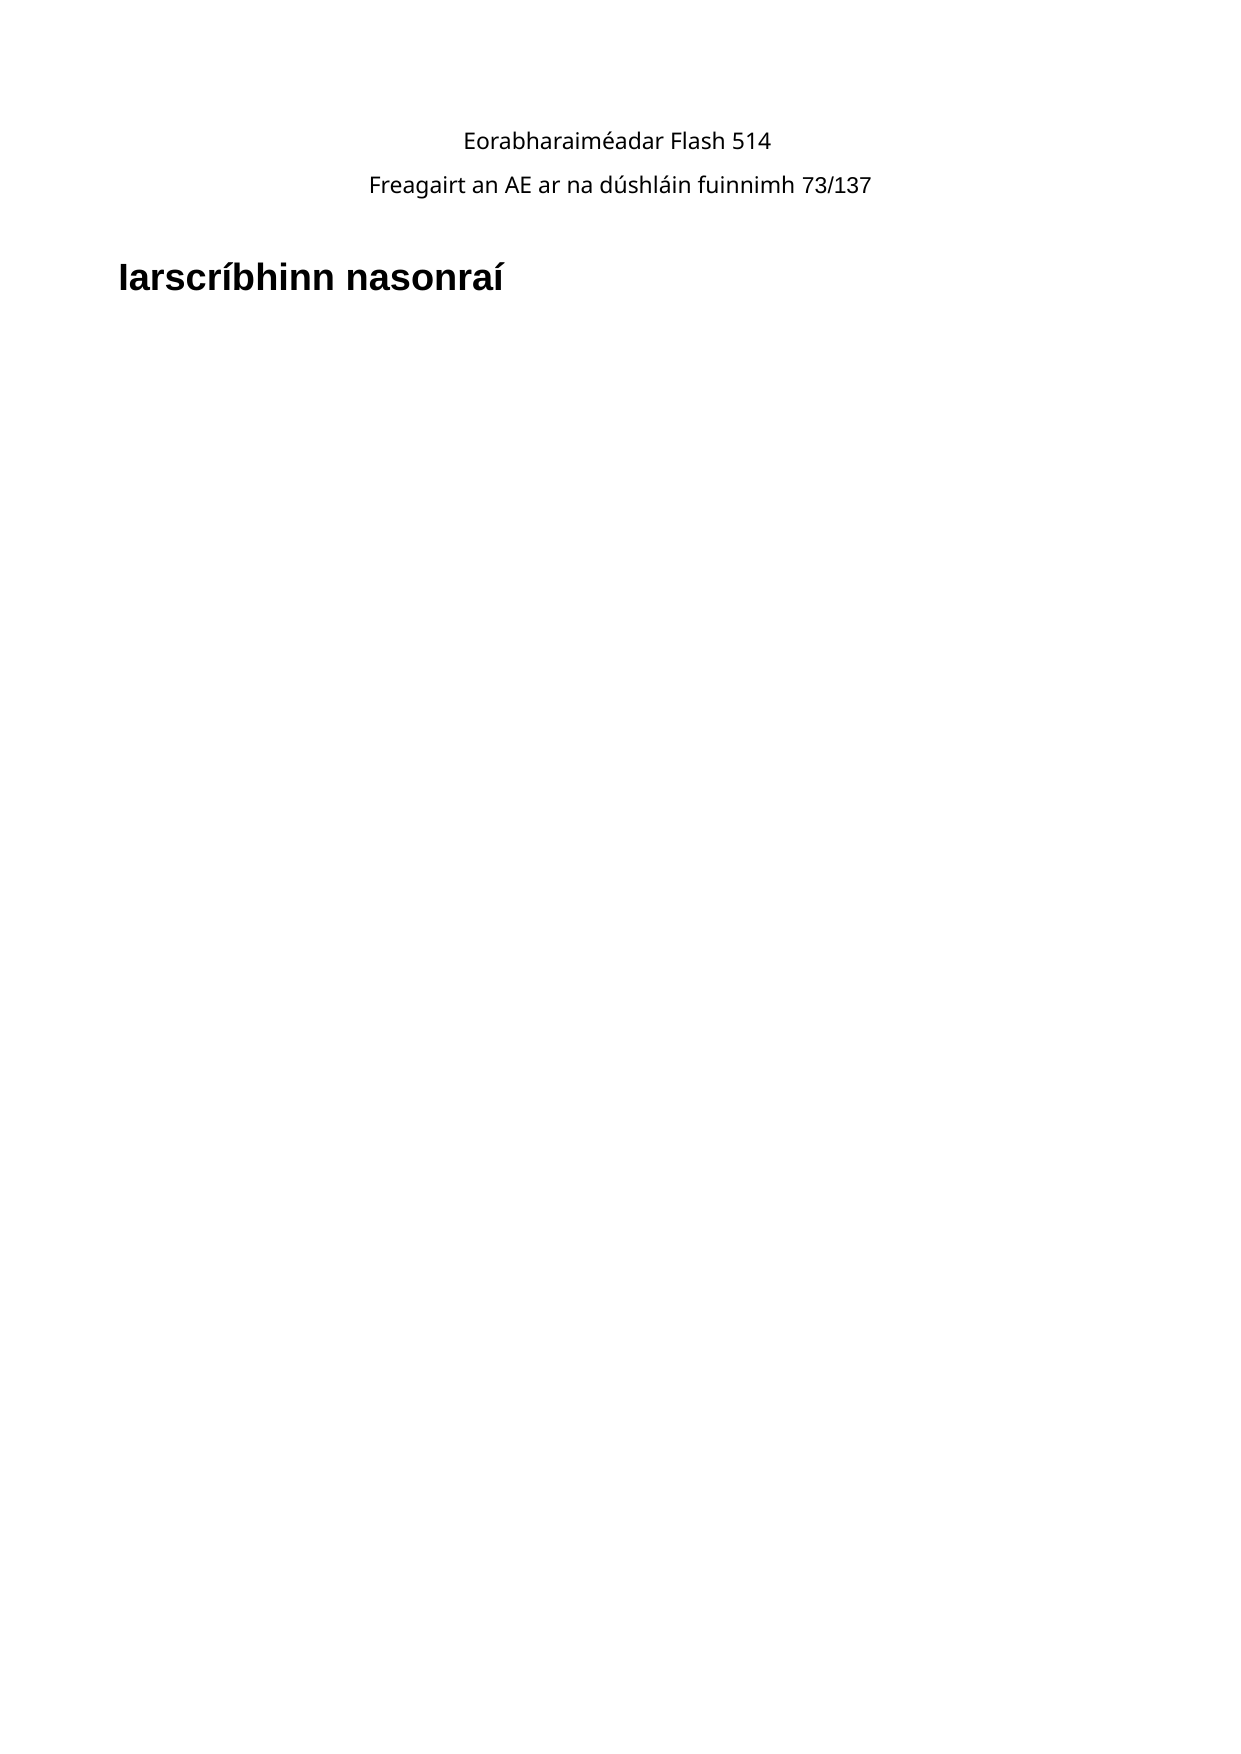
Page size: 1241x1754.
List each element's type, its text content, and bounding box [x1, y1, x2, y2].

subtitle Iarscríbhinn nasonraí [118, 254, 1122, 298]
